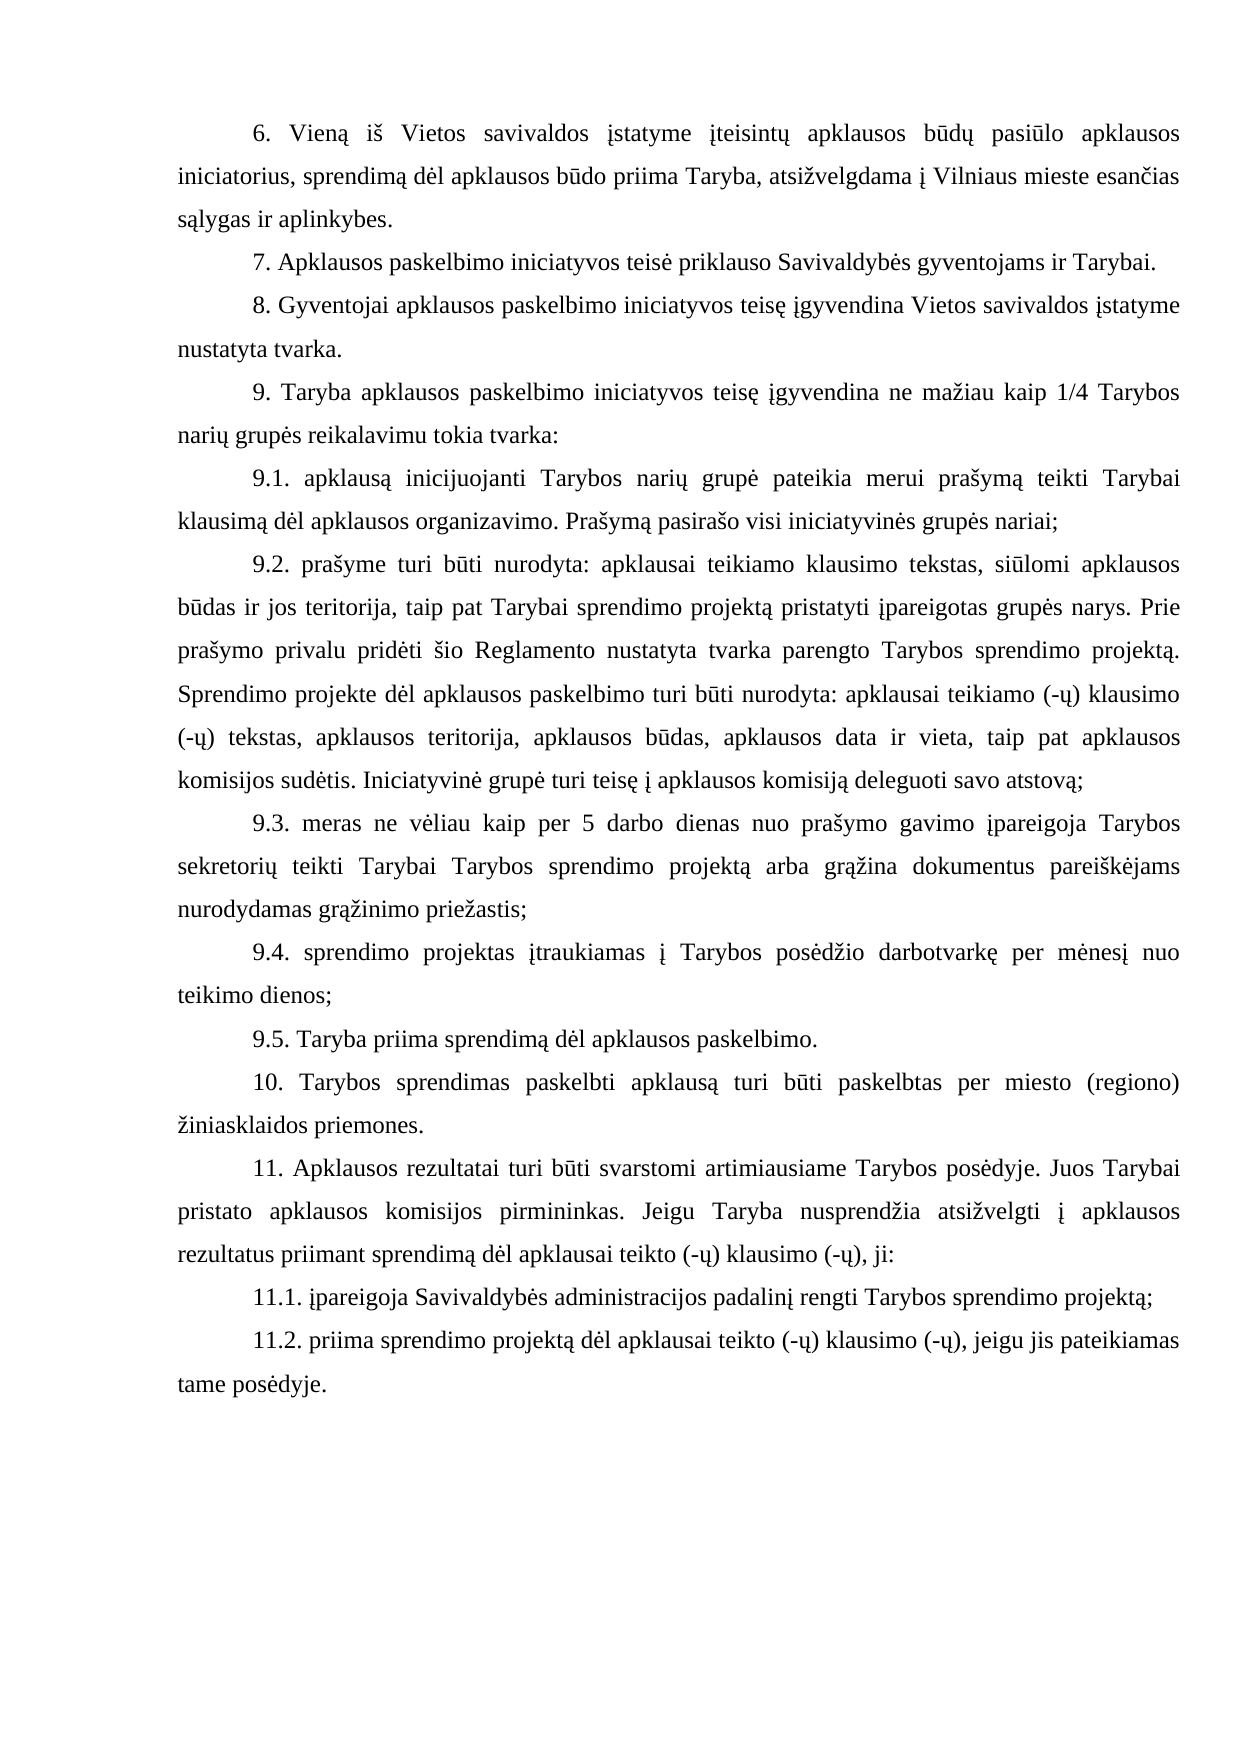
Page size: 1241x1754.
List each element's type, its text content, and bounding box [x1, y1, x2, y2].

text 7. Apklausos paskelbimo iniciatyvos teisė priklauso Savivaldybės gyventojams ir Tarybai. [177, 247, 1181, 276]
text 8. Gyventojai apklausos paskelbimo iniciatyvos teisę įgyvendina Vietos savivaldos įstatyme nustatyta tvarka. [177, 291, 1181, 362]
text 11.2. priima sprendimo projektą dėl apklausai teikto (-ų) klausimo (-ų), jeigu jis pateikiamas tame posėdyje. [177, 1326, 1181, 1397]
text 10. Tarybos sprendimas paskelbti apklausą turi būti paskelbtas per miesto (regiono) žiniasklaidos priemones. [177, 1067, 1181, 1139]
text 9.2. prašyme turi būti nurodyta: apklausai teikiamo klausimo tekstas, siūlomi apklausos būdas ir jos teritorija, taip pat Tarybai sprendimo projektą pristatyti įpareigotas grupės narys. Prie prašymo privalu pridėti šio Reglamento nustatyta tvarka parengto Tarybos sprendimo projektą. Sprendimo projekte dėl apklausos paskelbimo turi būti nurodyta: apklausai teikiamo (-ų) klausimo (-ų) tekstas, apklausos teritorija, apklausos būdas, apklausos data ir vieta, taip pat apklausos komisijos sudėtis. Iniciatyvinė grupė turi teisę į apklausos komisiją deleguoti savo atstovą; [177, 549, 1181, 794]
text 11. Apklausos rezultatai turi būti svarstomi artimiausiame Tarybos posėdyje. Juos Tarybai pristato apklausos komisijos pirmininkas. Jeigu Taryba nusprendžia atsižvelgti į apklausos rezultatus priimant sprendimą dėl apklausai teikto (-ų) klausimo (-ų), ji: [177, 1153, 1181, 1268]
text 6. Vieną iš Vietos savivaldos įstatyme įteisintų apklausos būdų pasiūlo apklausos iniciatorius, sprendimą dėl apklausos būdo priima Taryba, atsižvelgdama į Vilniaus mieste esančias sąlygas ir aplinkybes. [177, 118, 1181, 233]
text 9. Taryba apklausos paskelbimo iniciatyvos teisę įgyvendina ne mažiau kaip 1/4 Tarybos narių grupės reikalavimu tokia tvarka: [177, 377, 1181, 449]
text 9.4. sprendimo projektas įtraukiamas į Tarybos posėdžio darbotvarkę per mėnesį nuo teikimo dienos; [177, 937, 1181, 1009]
text 11.1. įpareigoja Savivaldybės administracijos padalinį rengti Tarybos sprendimo projektą; [177, 1282, 1181, 1311]
text 9.1. apklausą inicijuojanti Tarybos narių grupė pateikia merui prašymą teikti Tarybai klausimą dėl apklausos organizavimo. Prašymą pasirašo visi iniciatyvinės grupės nariai; [177, 463, 1181, 535]
text 9.3. meras ne vėliau kaip per 5 darbo dienas nuo prašymo gavimo įpareigoja Tarybos sekretorių teikti Tarybai Tarybos sprendimo projektą arba grąžina dokumentus pareiškėjams nurodydamas grąžinimo priežastis; [177, 808, 1181, 923]
text 9.5. Taryba priima sprendimą dėl apklausos paskelbimo. [177, 1024, 1181, 1052]
